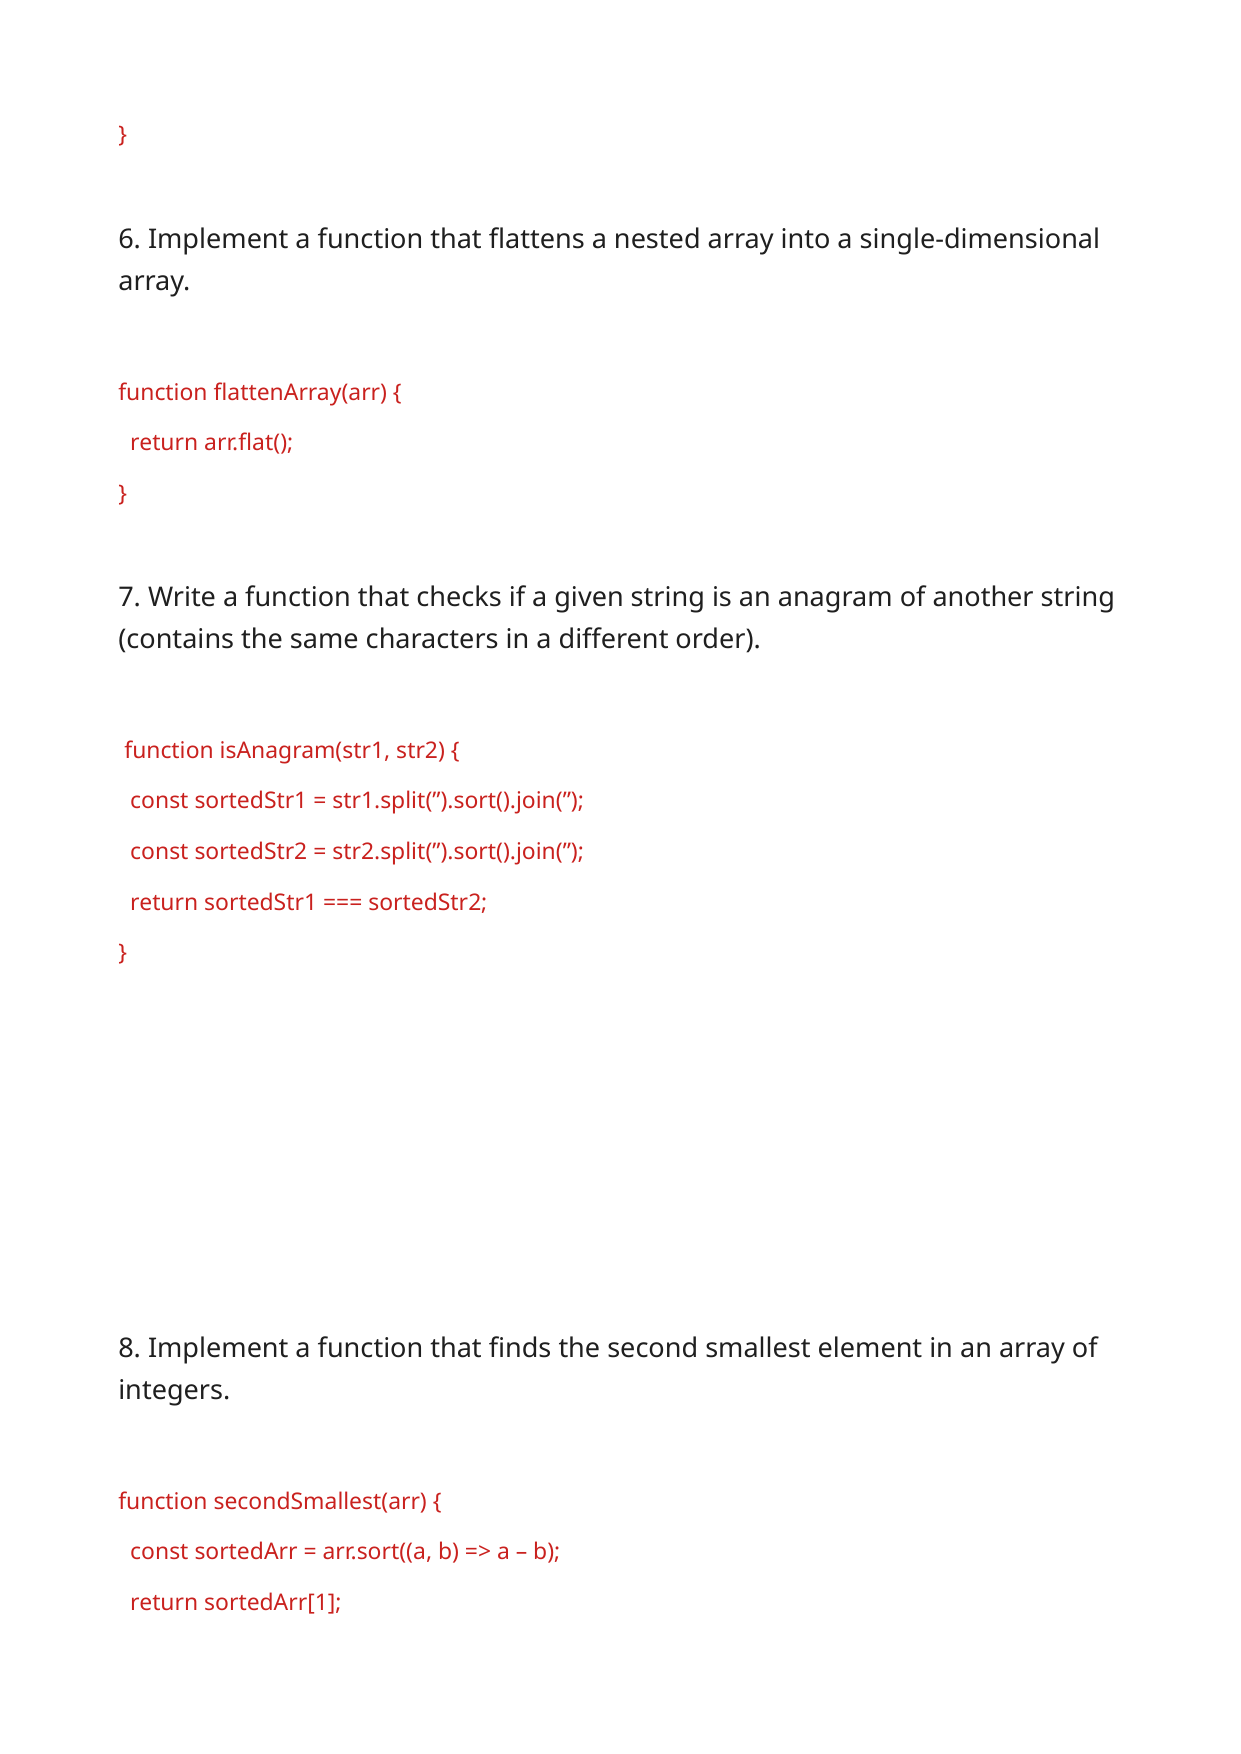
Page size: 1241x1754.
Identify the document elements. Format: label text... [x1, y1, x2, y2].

text const sortedStr1 = str1.split(”).sort().join(”); [118, 784, 1122, 816]
text return sortedStr1 === sortedStr2; [118, 886, 1122, 917]
text function secondSmallest(arr) { [118, 1485, 1122, 1516]
text } [118, 118, 1122, 149]
text } [118, 936, 1122, 967]
text const sortedArr = arr.sort((a, b) => a – b); [118, 1535, 1122, 1567]
text function isAnagram(str1, str2) { [118, 734, 1122, 765]
text } [118, 477, 1122, 508]
text const sortedStr2 = str2.split(”).sort().join(”); [118, 835, 1122, 866]
text return arr.flat(); [118, 426, 1122, 457]
text 7. Write a function that checks if a given string is an anagram of another string (contains the same characters in a different order). [118, 578, 1122, 657]
text function flattenArray(arr) { [118, 376, 1122, 407]
text 6. Implement a function that flattens a nested array into a single-dimensional array. [118, 219, 1122, 298]
text return sortedArr[1]; [118, 1586, 1122, 1617]
text 8. Implement a function that finds the second smallest element in an array of integers. [118, 1328, 1122, 1408]
